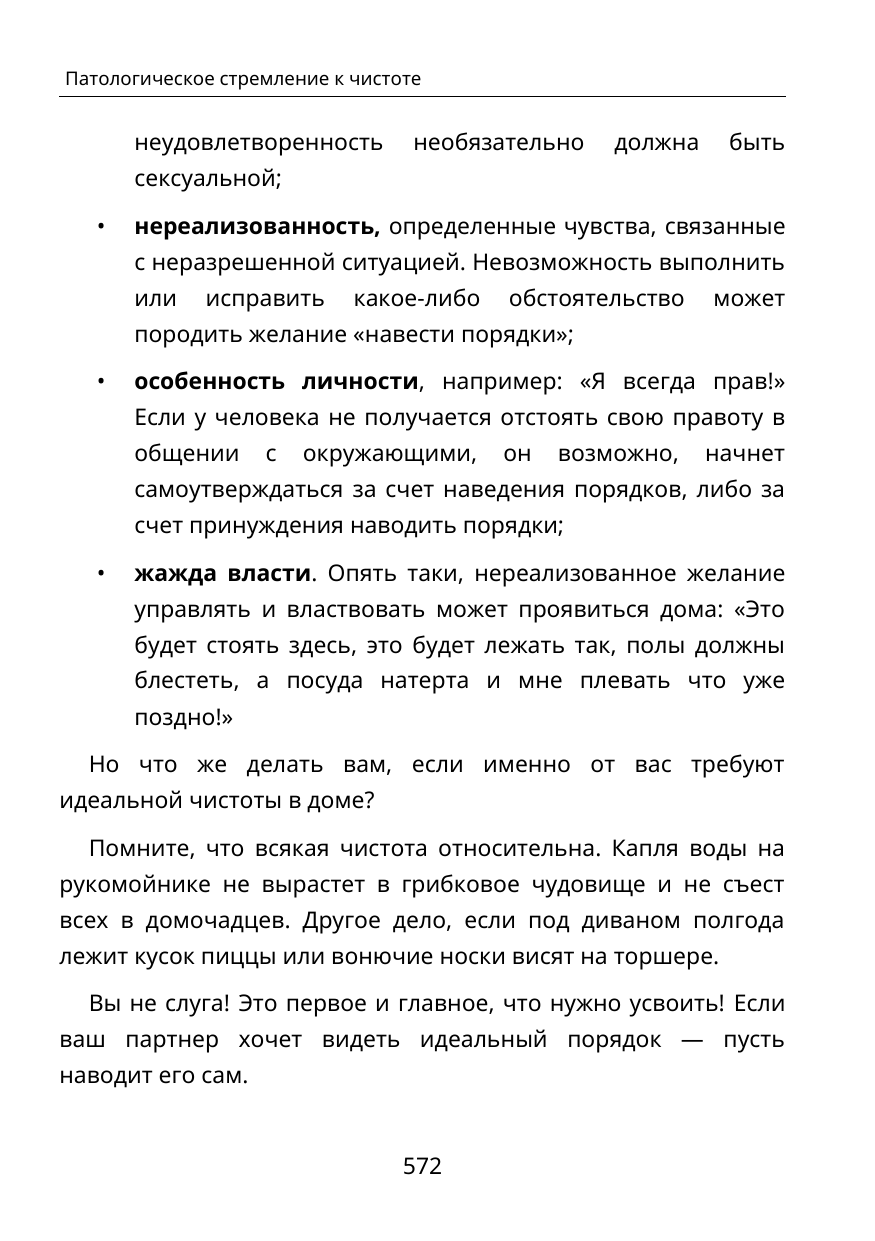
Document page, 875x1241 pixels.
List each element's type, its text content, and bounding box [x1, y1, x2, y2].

list неудовлетворенность необязательно должна быть сексуальной; [97, 126, 786, 193]
text Помните, что всякая чистота относительна. Капля воды на рукомойнике не вырастет в грибковое чудовище и не съест всех в домочадцев. Другое дело, если под диваном полгода лежит кусок пиццы или вонючие носки висят на торшере. [59, 832, 786, 971]
list жажда власти. Опять таки, нереализованное желание управлять и властвовать может проявиться дома: «Это будет стоять здесь, это будет лежать так, полы должны блестеть, а посуда натерта и мне плевать что уже поздно!» [97, 557, 786, 732]
text Вы не слуга! Это первое и главное, что нужно усвоить! Если ваш партнер хочет видеть идеальный порядок — пусть наводит его сам. [59, 987, 786, 1090]
text Но что же делать вам, если именно от вас требуют идеальной чистоты в доме? [59, 748, 786, 815]
list нереализованность, определенные чувства, связанные с неразрешенной ситуацией. Невозможность выполнить или исправить какое-либо обстоятельство может породить желание «навести порядки»; [97, 210, 786, 349]
list особенность личности, например: «Я всегда прав!» Если у человека не получается отстоять свою правоту в общении с окружающими, он возможно, начнет самоутверждаться за счет наведения порядков, либо за счет принуждения наводить порядки; [97, 365, 786, 540]
